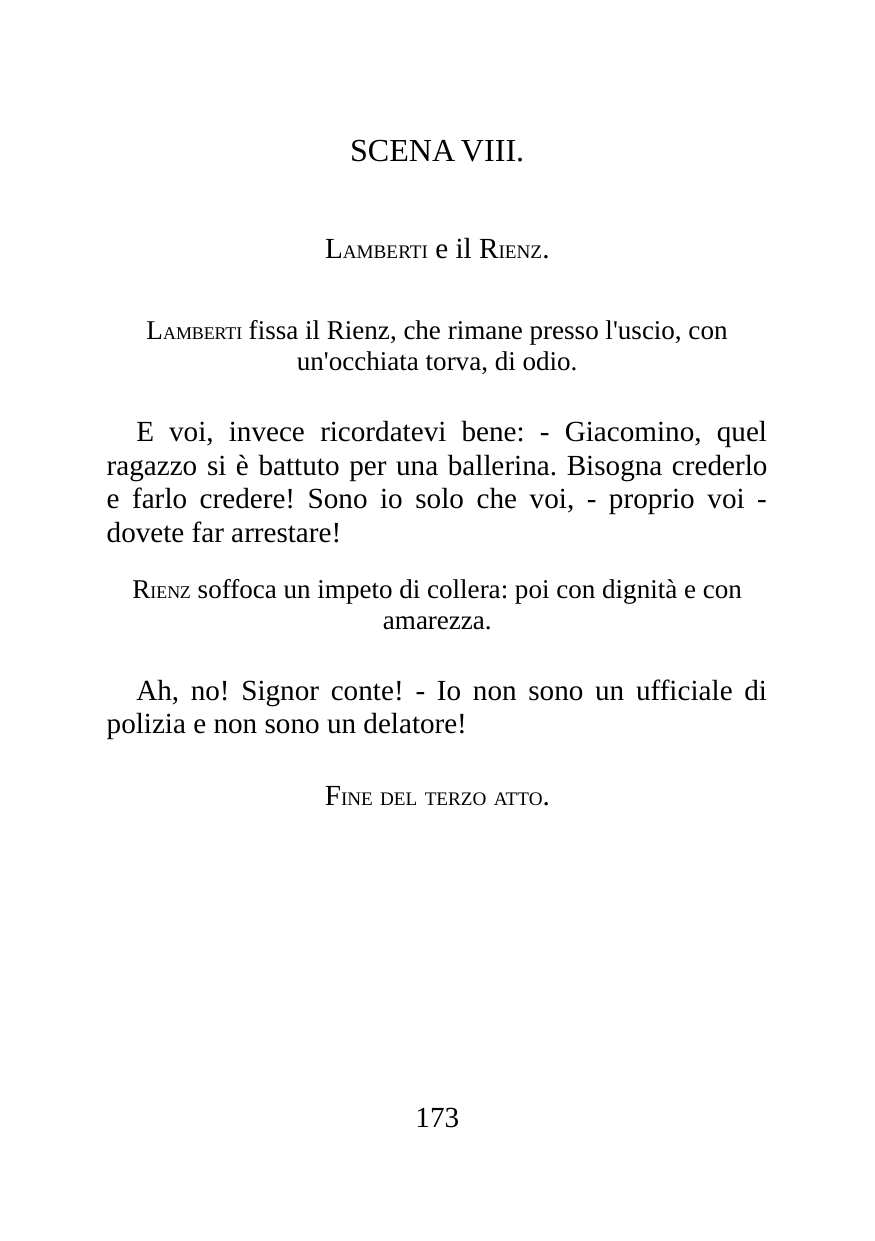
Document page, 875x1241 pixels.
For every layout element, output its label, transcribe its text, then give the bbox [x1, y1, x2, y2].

text Lamberti fissa il Rienz, che rimane presso l'uscio, con un'occhiata torva, di odio. [106, 314, 768, 377]
text E voi, invece ricordatevi bene: - Giacomino, quel ragazzo si è battuto per una ballerina. Bisogna crederlo e farlo credere! Sono io solo che voi, - proprio voi - dovete far arrestare! [106, 414, 768, 548]
text Ah, no! Signor conte! - Io non sono un ufficiale di polizia e non sono un delatore! [106, 673, 768, 740]
text Rienz soffoca un impeto di collera: poi con dignità e con amarezza. [106, 573, 768, 636]
text Lamberti e il Rienz. [106, 231, 768, 264]
text Fine del terzo atto. [106, 778, 768, 811]
subtitle SCENA VIII. [106, 131, 768, 168]
